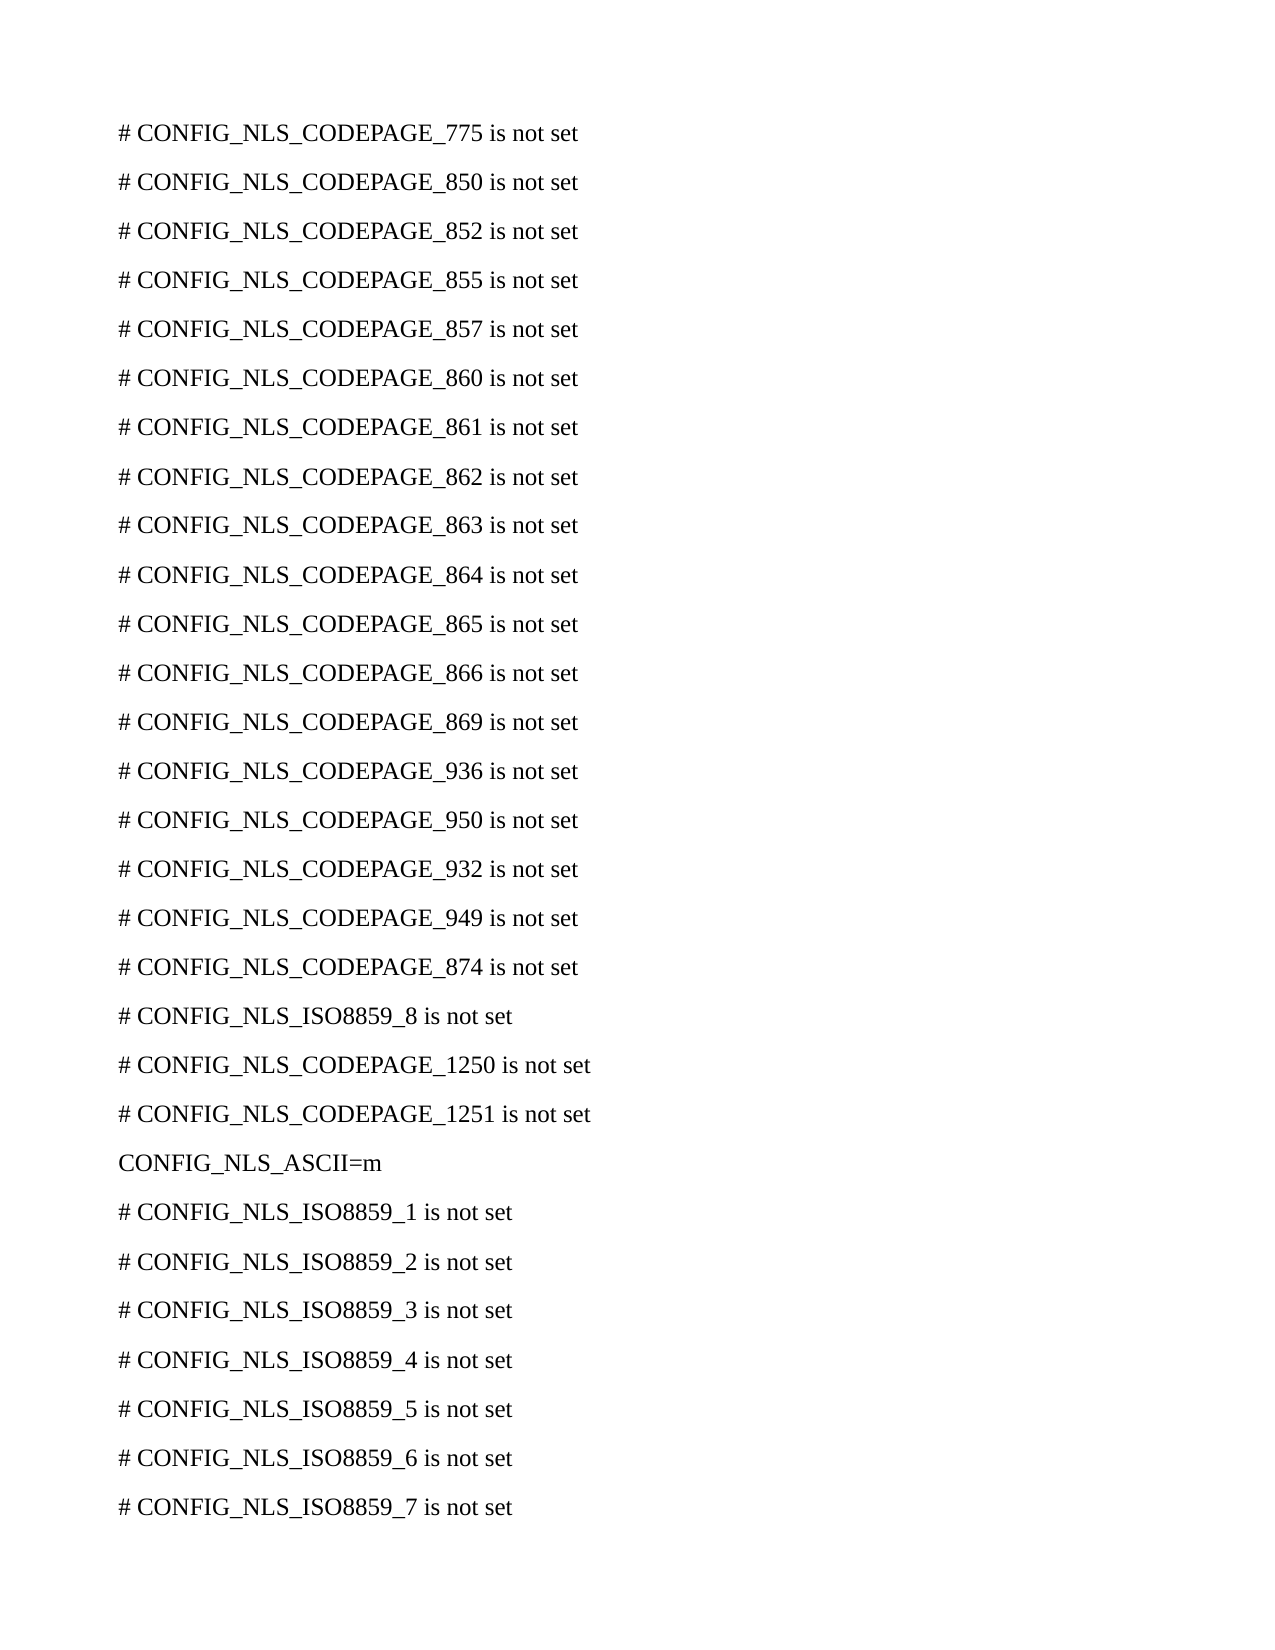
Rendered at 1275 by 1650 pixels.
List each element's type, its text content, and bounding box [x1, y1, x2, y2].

text # CONFIG_NLS_CODEPAGE_850 is not set [118, 167, 1157, 196]
text # CONFIG_NLS_CODEPAGE_861 is not set [118, 412, 1157, 441]
text # CONFIG_NLS_ISO8859_7 is not set [118, 1492, 1157, 1521]
text # CONFIG_NLS_CODEPAGE_950 is not set [118, 805, 1157, 834]
text # CONFIG_NLS_CODEPAGE_857 is not set [118, 314, 1157, 343]
text # CONFIG_NLS_CODEPAGE_864 is not set [118, 560, 1157, 588]
text # CONFIG_NLS_CODEPAGE_869 is not set [118, 707, 1157, 736]
text # CONFIG_NLS_CODEPAGE_863 is not set [118, 511, 1157, 539]
text # CONFIG_NLS_CODEPAGE_852 is not set [118, 216, 1157, 245]
text # CONFIG_NLS_ISO8859_8 is not set [118, 1001, 1157, 1030]
text # CONFIG_NLS_CODEPAGE_855 is not set [118, 265, 1157, 294]
text # CONFIG_NLS_ISO8859_3 is not set [118, 1296, 1157, 1324]
text # CONFIG_NLS_CODEPAGE_866 is not set [118, 658, 1157, 687]
text # CONFIG_NLS_ISO8859_2 is not set [118, 1247, 1157, 1275]
text # CONFIG_NLS_CODEPAGE_1250 is not set [118, 1050, 1157, 1079]
text # CONFIG_NLS_CODEPAGE_1251 is not set [118, 1099, 1157, 1128]
text # CONFIG_NLS_CODEPAGE_860 is not set [118, 363, 1157, 392]
text # CONFIG_NLS_CODEPAGE_932 is not set [118, 854, 1157, 883]
text # CONFIG_NLS_CODEPAGE_936 is not set [118, 756, 1157, 785]
text # CONFIG_NLS_CODEPAGE_775 is not set [118, 118, 1157, 147]
text # CONFIG_NLS_ISO8859_6 is not set [118, 1443, 1157, 1472]
text # CONFIG_NLS_ISO8859_4 is not set [118, 1345, 1157, 1373]
text CONFIG_NLS_ASCII=m [118, 1148, 1157, 1177]
text # CONFIG_NLS_CODEPAGE_874 is not set [118, 952, 1157, 981]
text # CONFIG_NLS_CODEPAGE_865 is not set [118, 609, 1157, 637]
text # CONFIG_NLS_CODEPAGE_949 is not set [118, 903, 1157, 932]
text # CONFIG_NLS_CODEPAGE_862 is not set [118, 462, 1157, 490]
text # CONFIG_NLS_ISO8859_1 is not set [118, 1197, 1157, 1226]
text # CONFIG_NLS_ISO8859_5 is not set [118, 1394, 1157, 1422]
